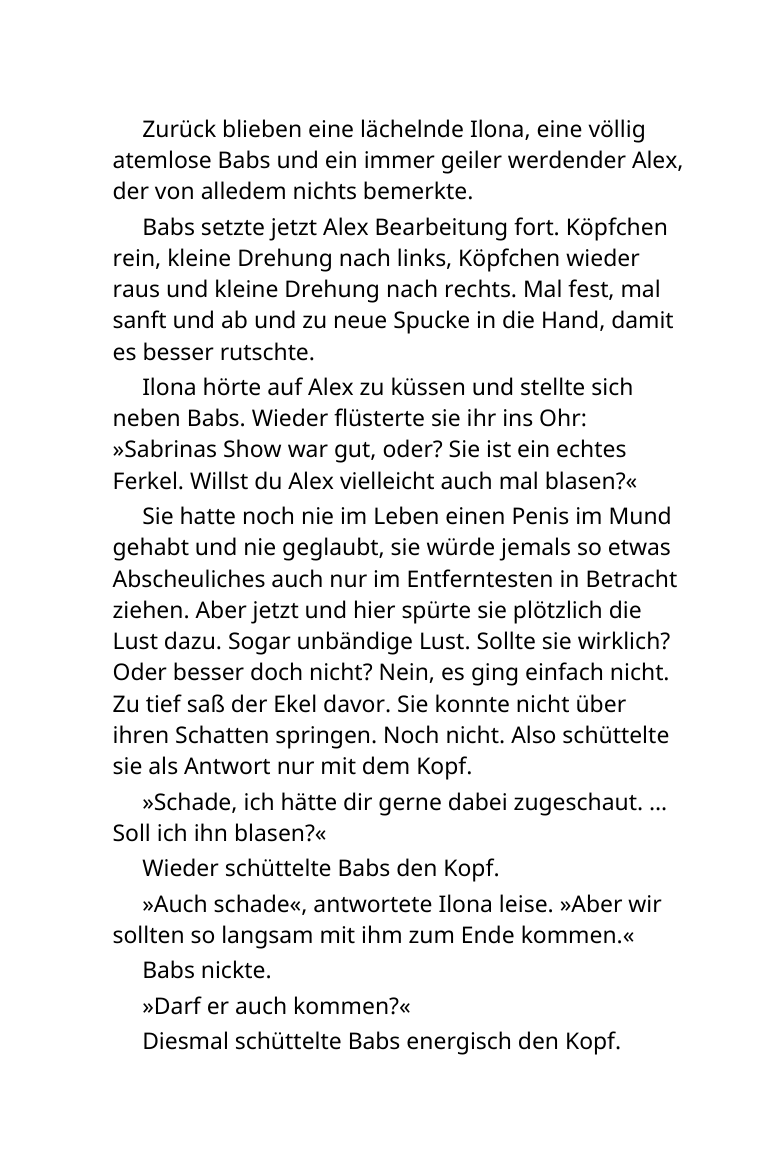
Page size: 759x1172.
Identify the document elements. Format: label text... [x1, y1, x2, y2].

text Sie hatte noch nie im Leben einen Penis im Mund gehabt und nie geglaubt, sie würde jemals so etwas Abscheuliches auch nur im Entferntesten in Betracht ziehen. Aber jetzt und hier spürte sie plötzlich die Lust dazu. Sogar unbändige Lust. Sollte sie wirklich? Oder besser doch nicht? Nein, es ging einfach nicht. Zu tief saß der Ekel davor. Sie konnte nicht über ihren Schatten springen. Noch nicht. Also schüttelte sie als Antwort nur mit dem Kopf. [112, 500, 684, 781]
text »Darf er auch kommen?« [112, 989, 684, 1021]
text Ilona hörte auf Alex zu küssen und stellte sich neben Babs. Wieder flüsterte sie ihr ins Ohr: »Sabrinas Show war gut, oder? Sie ist ein echtes Ferkel. Willst du Alex vielleicht auch mal blasen?« [112, 371, 684, 496]
text Babs setzte jetzt Alex Bearbeitung fort. Köpfchen rein, kleine Drehung nach links, Köpfchen wieder raus und kleine Drehung nach rechts. Mal fest, mal sanft und ab und zu neue Spucke in die Hand, damit es besser rutschte. [112, 210, 684, 367]
text Babs nickte. [112, 954, 684, 985]
text Wieder schüttelte Babs den Kopf. [112, 852, 684, 883]
text Diesmal schüttelte Babs energisch den Kopf. [112, 1025, 684, 1056]
text Zurück blieben eine lächelnde Ilona, eine völlig atemlose Babs und ein immer geiler werdender Alex, der von alledem nichts bemerkte. [112, 112, 684, 206]
text »Auch schade«, antwortete Ilona leise. »Aber wir sollten so langsam mit ihm zum Ende kommen.« [112, 887, 684, 950]
text »Schade, ich hätte dir gerne dabei zugeschaut. … Soll ich ihn blasen?« [112, 785, 684, 848]
